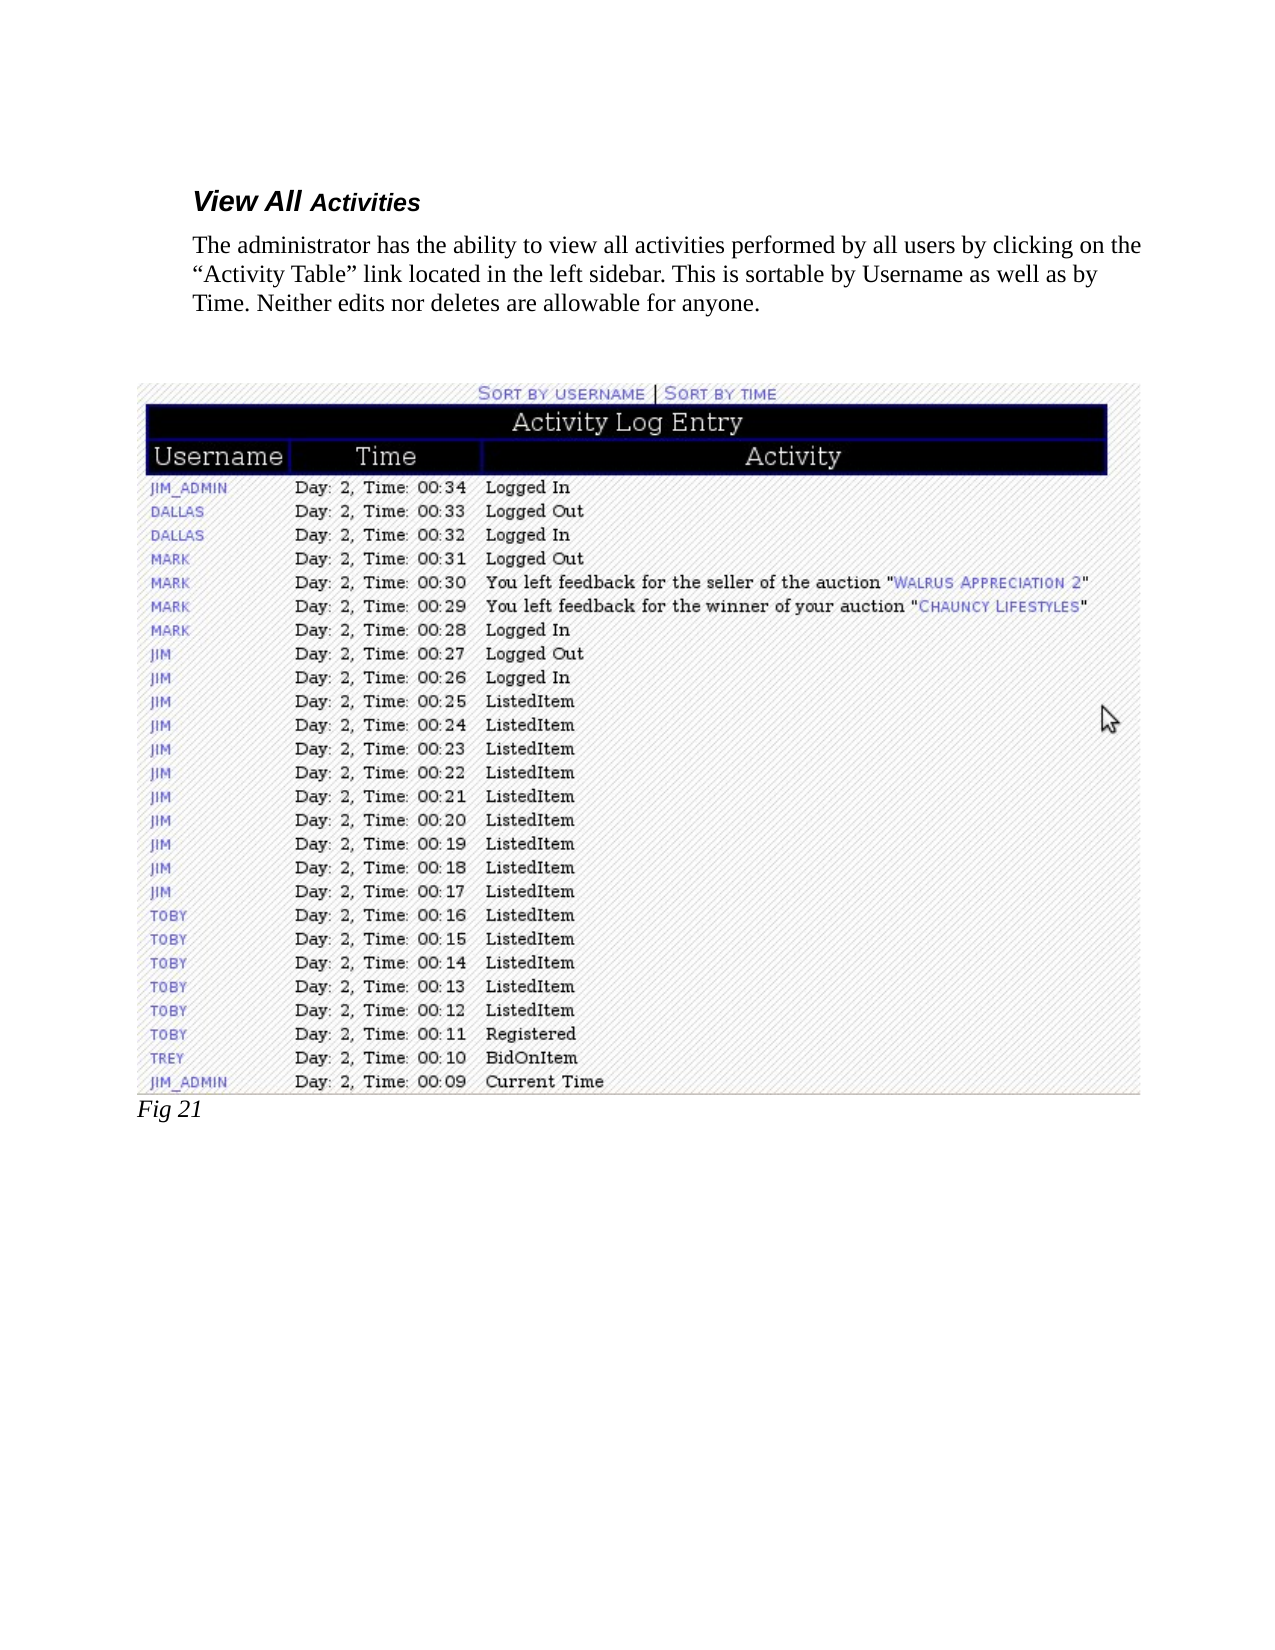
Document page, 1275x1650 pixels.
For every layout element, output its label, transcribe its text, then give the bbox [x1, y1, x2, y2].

subtitle View All Activities [118, 184, 1157, 218]
text Fig 21 [137, 1095, 1140, 1123]
picture [137, 383, 1141, 1095]
text The administrator has the ability to view all activities performed by all users by clicking on the “Activity Table” link located in the left sidebar. This is sortable by Username as well as by Time. Neither edits nor deletes are allowable for anyone. [118, 230, 1157, 317]
